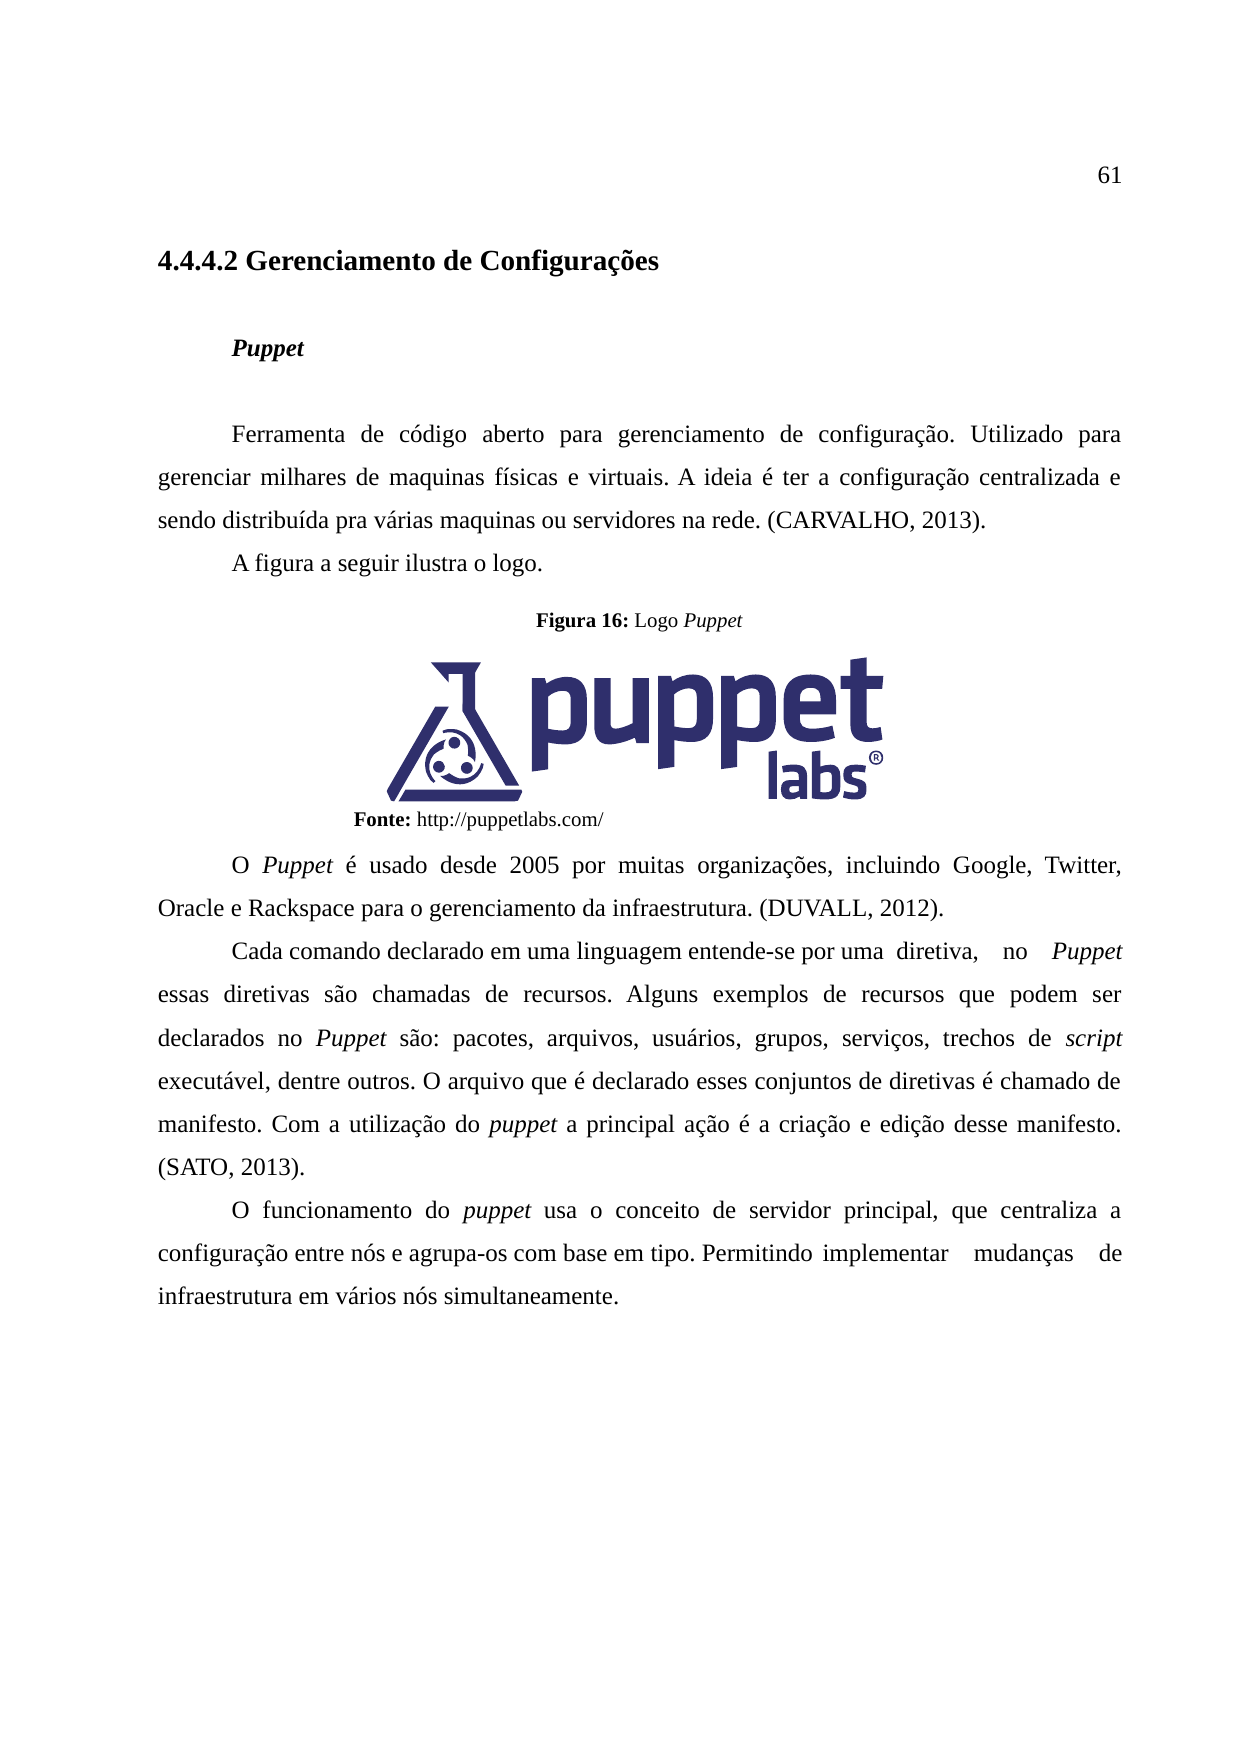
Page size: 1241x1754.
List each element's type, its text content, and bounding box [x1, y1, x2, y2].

text Puppet [158, 333, 1122, 361]
text Cada comando declarado em uma linguagem entende-se por uma diretiva, no Puppet essas diretivas são chamadas de recursos. Alguns exemplos de recursos que podem ser declarados no Puppet são: pacotes, arquivos, usuários, grupos, serviços, trechos de script executável, dentre outros. O arquivo que é declarado esses conjuntos de diretivas é chamado de manifesto. Com a utilização do puppet a principal ação é a criação e edição desse manifesto. (SATO, 2013). [158, 936, 1122, 1181]
text Fonte: http://puppetlabs.com/ [353, 657, 927, 831]
subtitle 4.4.4.2 Gerenciamento de Configurações [158, 243, 1122, 277]
text O Puppet é usado desde 2005 por muitas organizações, incluindo Google, Twitter, Oracle e Rackspace para o gerenciamento da infraestrutura. (DUVALL, 2012). [158, 850, 1122, 922]
text Figura 16: Logo Puppet [353, 608, 927, 632]
text A figura a seguir ilustra o logo. [158, 548, 1122, 577]
text O funcionamento do puppet usa o conceito de servidor principal, que centraliza a configuração entre nós e agrupa-os com base em tipo. Permitindo implementar mudanças de infraestrutura em vários nós simultaneamente. [158, 1195, 1122, 1310]
text Ferramenta de código aberto para gerenciamento de configuração. Utilizado para gerenciar milhares de maquinas físicas e virtuais. A ideia é ter a configuração centralizada e sendo distribuída pra várias maquinas ou servidores na rede. (CARVALHO, 2013). [158, 419, 1122, 534]
